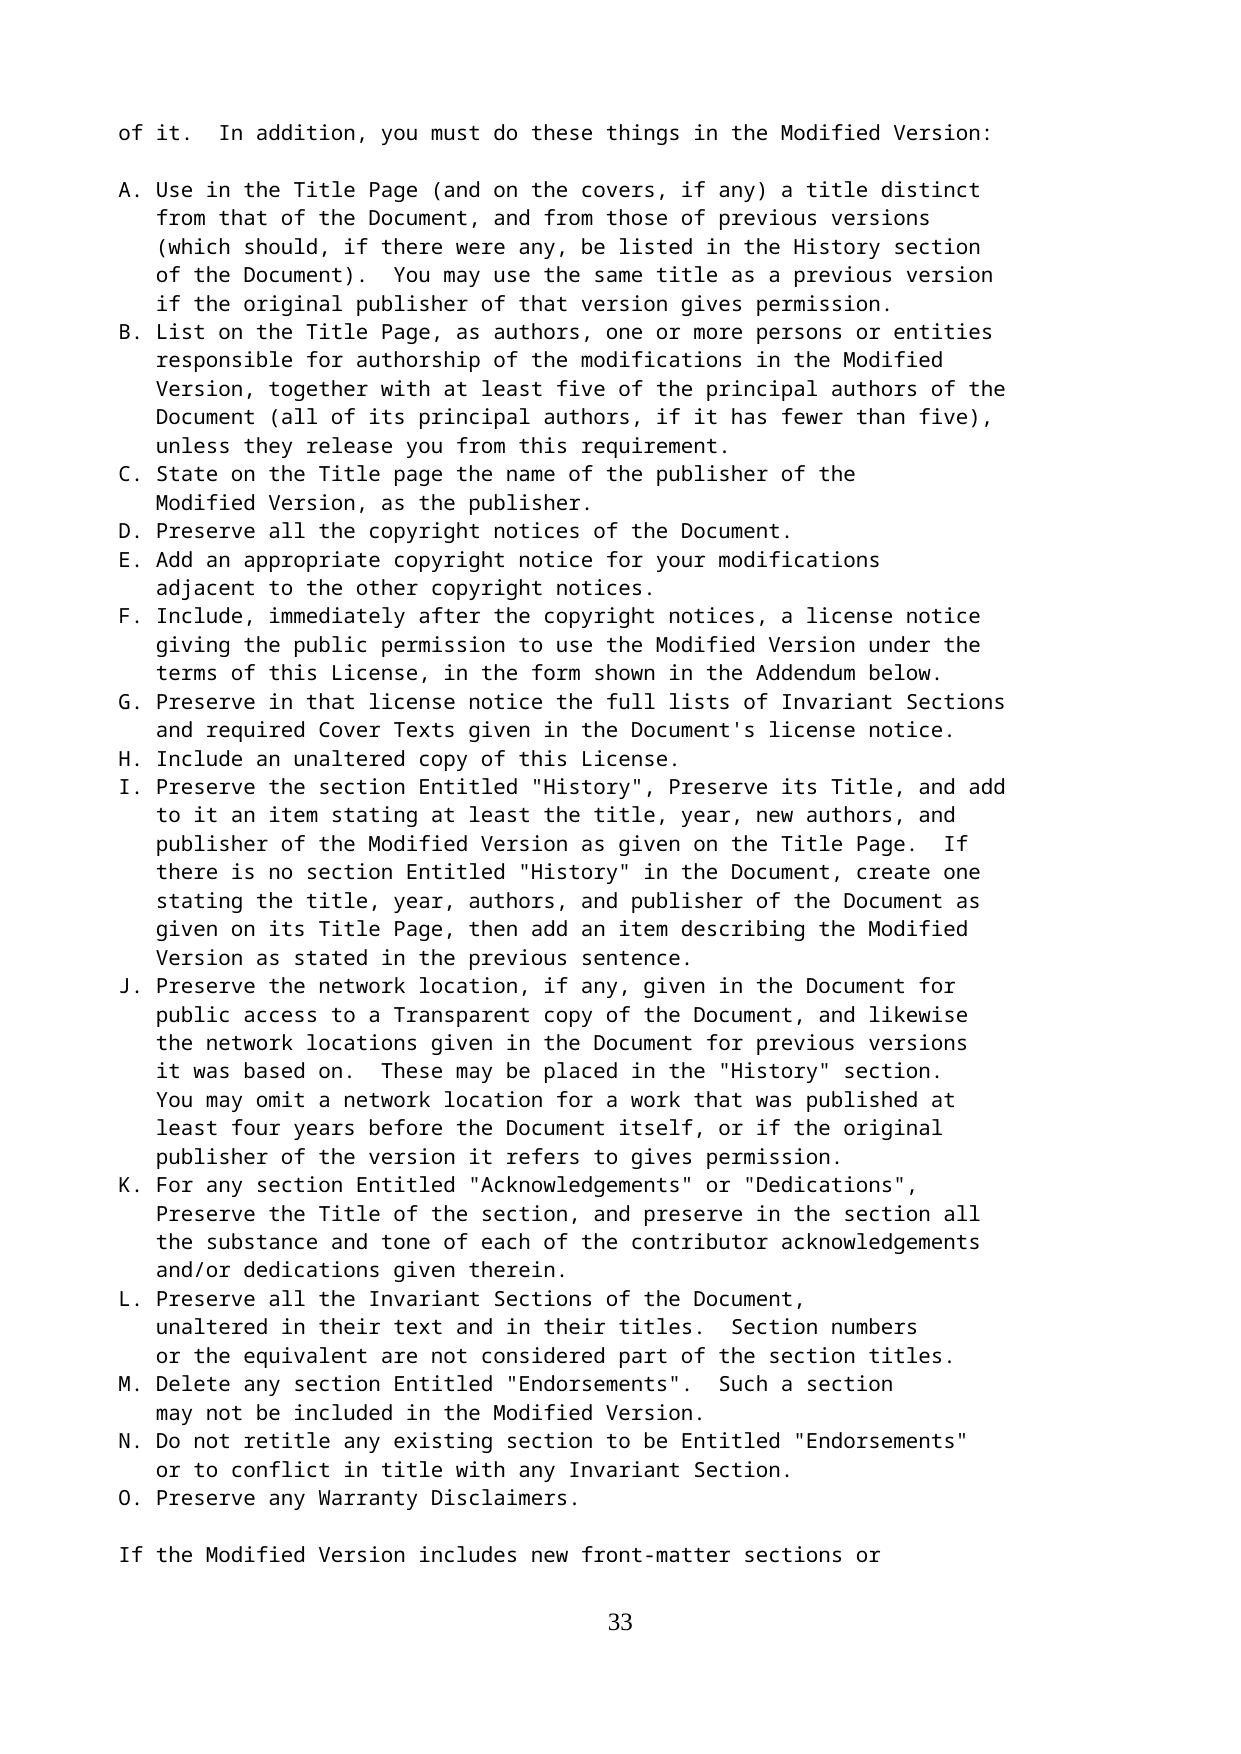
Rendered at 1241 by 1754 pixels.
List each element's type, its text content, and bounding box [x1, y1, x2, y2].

text A. Use in the Title Page (and on the covers, if any) a title distinct [118, 175, 1122, 203]
text giving the public permission to use the Modified Version under the [118, 630, 1122, 658]
text from that of the Document, and from those of previous versions [118, 203, 1122, 232]
text public access to a Transparent copy of the Document, and likewise [118, 1000, 1122, 1028]
text (which should, if there were any, be listed in the History section [118, 232, 1122, 260]
text N. Do not retitle any existing section to be Entitled "Endorsements" [118, 1426, 1122, 1455]
text it was based on. These may be placed in the "History" section. [118, 1057, 1122, 1085]
text Version as stated in the previous sentence. [118, 943, 1122, 971]
text of the Document). You may use the same title as a previous version [118, 260, 1122, 289]
text there is no section Entitled "History" in the Document, create one [118, 857, 1122, 886]
text L. Preserve all the Invariant Sections of the Document, [118, 1284, 1122, 1312]
text You may omit a network location for a work that was published at [118, 1085, 1122, 1113]
text and required Cover Texts given in the Document's license notice. [118, 715, 1122, 744]
text E. Add an appropriate copyright notice for your modifications [118, 545, 1122, 573]
text may not be included in the Modified Version. [118, 1398, 1122, 1426]
text K. For any section Entitled "Acknowledgements" or "Dedications", [118, 1170, 1122, 1199]
text publisher of the version it refers to gives permission. [118, 1142, 1122, 1170]
text H. Include an unaltered copy of this License. [118, 744, 1122, 772]
text Document (all of its principal authors, if it has fewer than five), [118, 402, 1122, 431]
text Preserve the Title of the section, and preserve in the section all [118, 1199, 1122, 1227]
text stating the title, year, authors, and publisher of the Document as [118, 886, 1122, 914]
text Version, together with at least five of the principal authors of the [118, 374, 1122, 402]
text O. Preserve any Warranty Disclaimers. [118, 1483, 1122, 1512]
text terms of this License, in the form shown in the Addendum below. [118, 658, 1122, 687]
text unless they release you from this requirement. [118, 431, 1122, 459]
text to it an item stating at least the title, year, new authors, and [118, 801, 1122, 829]
text or to conflict in title with any Invariant Section. [118, 1455, 1122, 1483]
text C. State on the Title page the name of the publisher of the [118, 459, 1122, 488]
text the substance and tone of each of the contributor acknowledgements [118, 1227, 1122, 1256]
text G. Preserve in that license notice the full lists of Invariant Sections [118, 687, 1122, 715]
text M. Delete any section Entitled "Endorsements". Such a section [118, 1369, 1122, 1398]
text Modified Version, as the publisher. [118, 488, 1122, 516]
text F. Include, immediately after the copyright notices, a license notice [118, 602, 1122, 630]
text publisher of the Modified Version as given on the Title Page. If [118, 829, 1122, 857]
text B. List on the Title Page, as authors, one or more persons or entities [118, 317, 1122, 346]
text unaltered in their text and in their titles. Section numbers [118, 1312, 1122, 1341]
text if the original publisher of that version gives permission. [118, 289, 1122, 317]
text J. Preserve the network location, if any, given in the Document for [118, 971, 1122, 1000]
text adjacent to the other copyright notices. [118, 573, 1122, 602]
text given on its Title Page, then add an item describing the Modified [118, 914, 1122, 943]
text responsible for authorship of the modifications in the Modified [118, 346, 1122, 374]
text If the Modified Version includes new front-matter sections or [118, 1540, 1122, 1568]
text the network locations given in the Document for previous versions [118, 1028, 1122, 1057]
text or the equivalent are not considered part of the section titles. [118, 1341, 1122, 1369]
text D. Preserve all the copyright notices of the Document. [118, 516, 1122, 545]
text least four years before the Document itself, or if the original [118, 1113, 1122, 1142]
text of it. In addition, you must do these things in the Modified Version: [118, 118, 1122, 147]
text and/or dedications given therein. [118, 1256, 1122, 1284]
text I. Preserve the section Entitled "History", Preserve its Title, and add [118, 772, 1122, 801]
